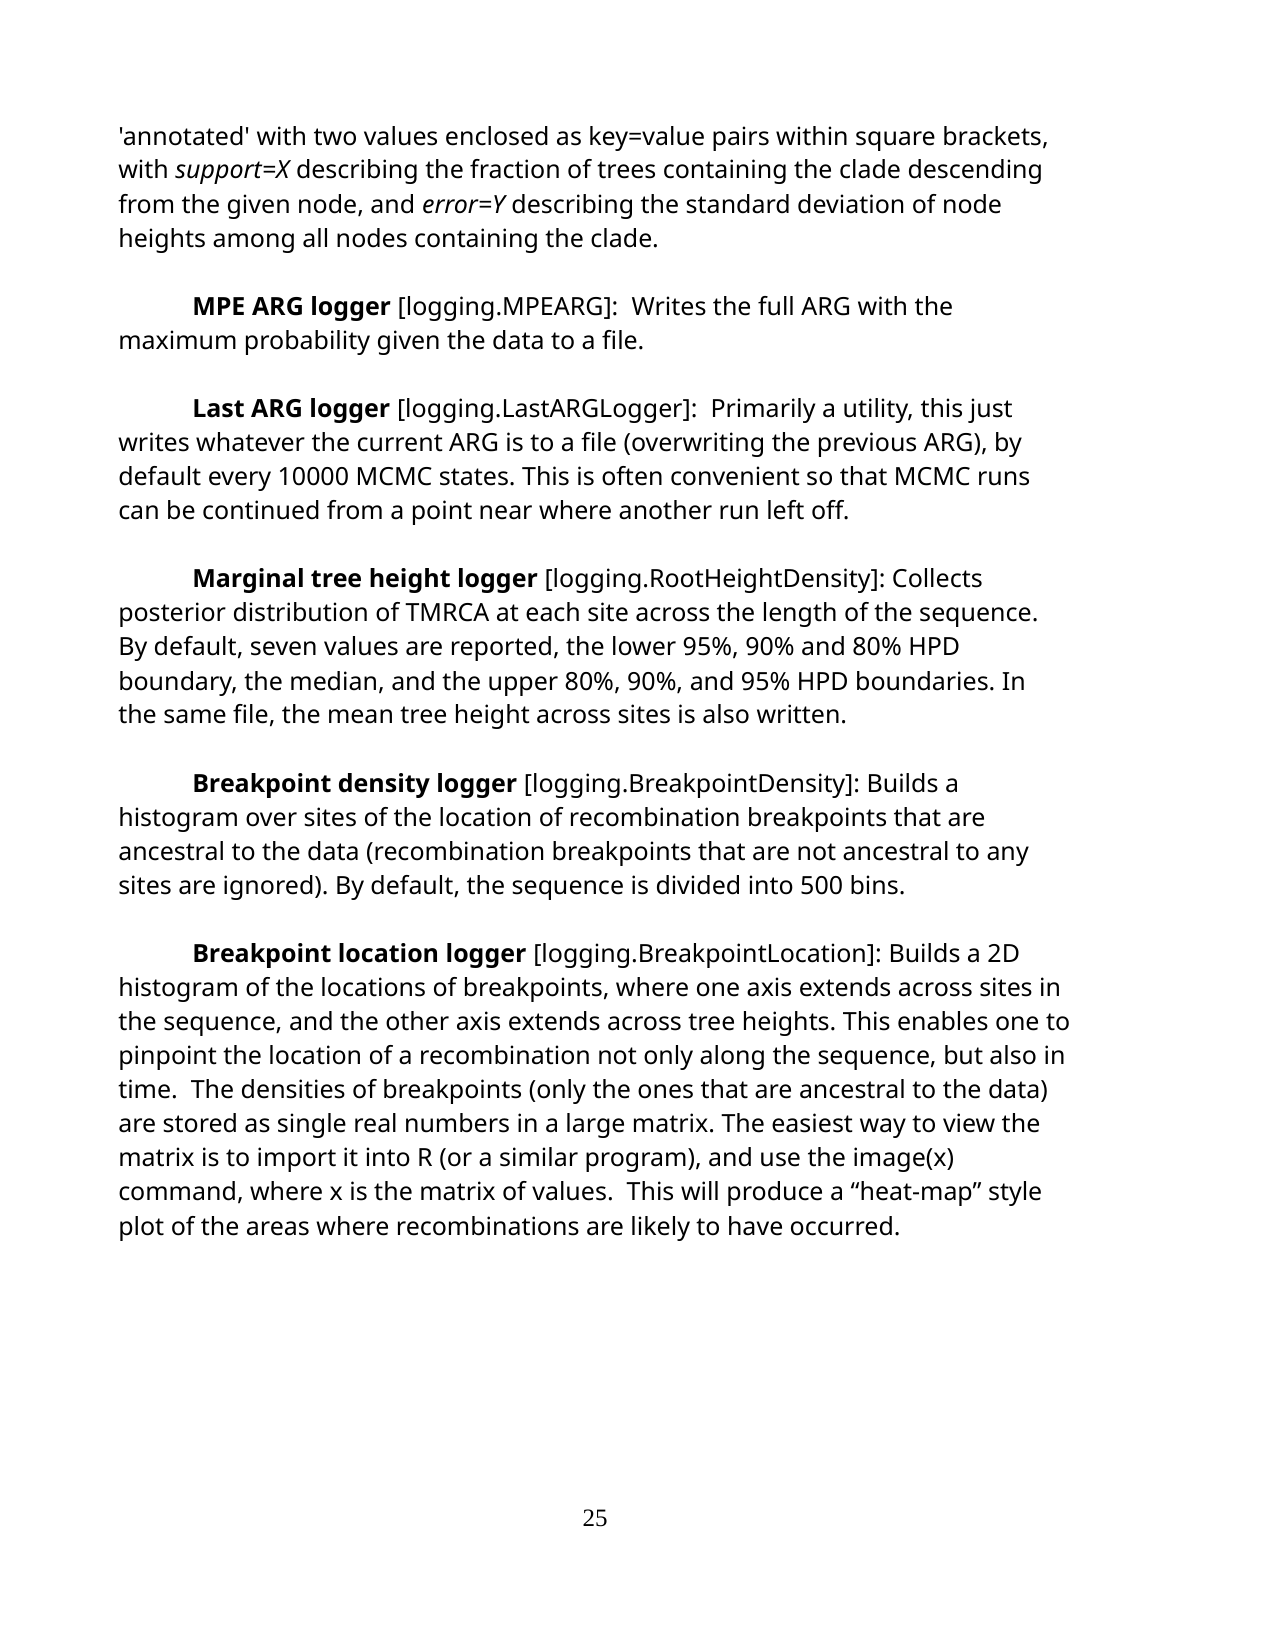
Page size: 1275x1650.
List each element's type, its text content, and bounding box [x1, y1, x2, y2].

text Breakpoint density logger [logging.BreakpointDensity]: Builds a histogram over sites of the location of recombination breakpoints that are ancestral to the data (recombination breakpoints that are not ancestral to any sites are ignored). By default, the sequence is divided into 500 bins. [118, 765, 1071, 902]
text 'annotated' with two values enclosed as key=value pairs within square brackets, with support=X describing the fraction of trees containing the clade descending from the given node, and error=Y describing the standard deviation of node heights among all nodes containing the clade. [118, 118, 1071, 254]
text Last ARG logger [logging.LastARGLogger]: Primarily a utility, this just writes whatever the current ARG is to a file (overwriting the previous ARG), by default every 10000 MCMC states. This is often convenient so that MCMC runs can be continued from a point near where another run left off. [118, 391, 1071, 527]
text Marginal tree height logger [logging.RootHeightDensity]: Collects posterior distribution of TMRCA at each site across the length of the sequence. By default, seven values are reported, the lower 95%, 90% and 80% HPD boundary, the median, and the upper 80%, 90%, and 95% HPD boundaries. In the same file, the mean tree height across sites is also written. [118, 561, 1071, 731]
text MPE ARG logger [logging.MPEARG]: Writes the full ARG with the maximum probability given the data to a file. [118, 288, 1071, 357]
text Breakpoint location logger [logging.BreakpointLocation]: Builds a 2D histogram of the locations of breakpoints, where one axis extends across sites in the sequence, and the other axis extends across tree heights. This enables one to pinpoint the location of a recombination not only along the sequence, but also in time. The densities of breakpoints (only the ones that are ancestral to the data) are stored as single real numbers in a large matrix. The easiest way to view the matrix is to import it into R (or a similar program), and use the image(x) command, where x is the matrix of values. This will produce a “heat-map” style plot of the areas where recombinations are likely to have occurred. [118, 936, 1071, 1242]
